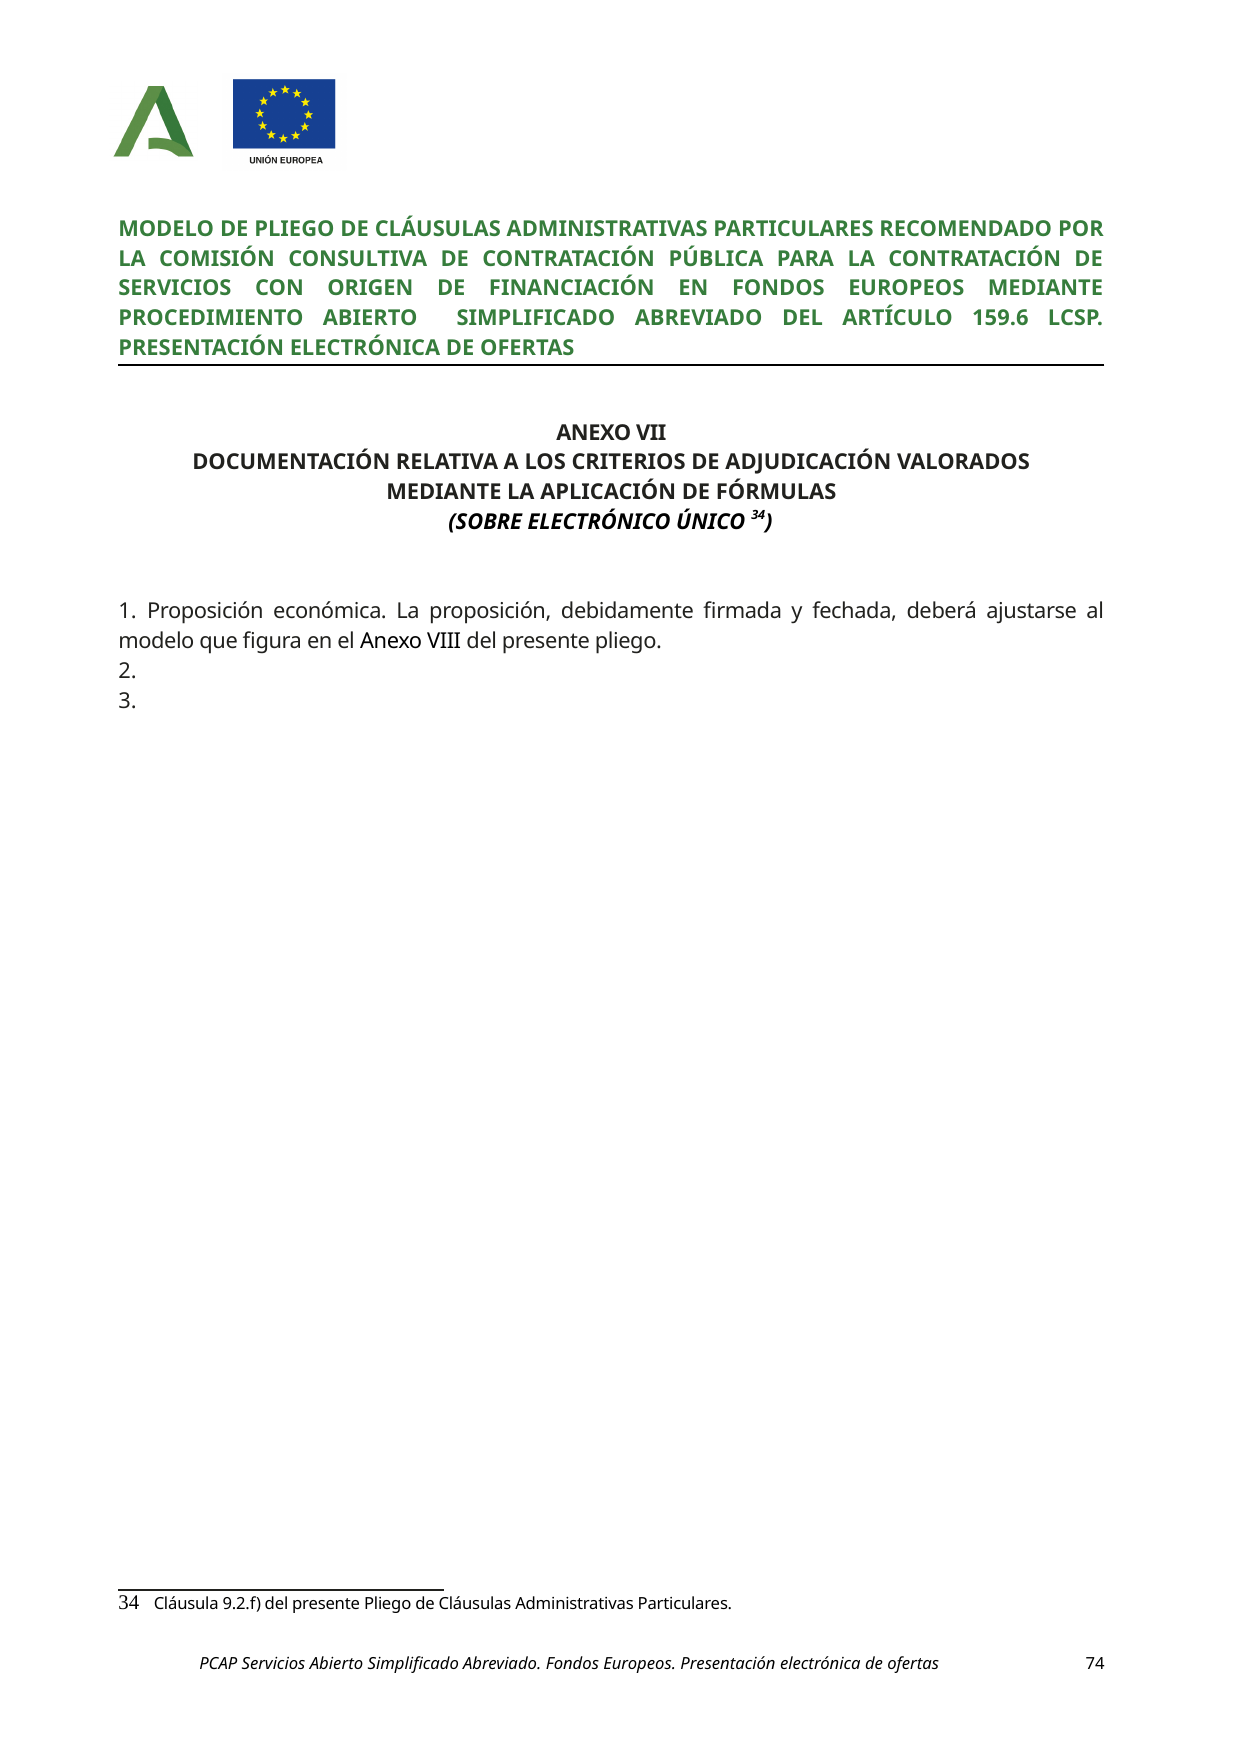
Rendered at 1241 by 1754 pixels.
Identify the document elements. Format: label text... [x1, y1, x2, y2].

text 3. [118, 684, 1104, 714]
text 1. Proposición económica. La proposición, debidamente firmada y fechada, deberá ajustarse al modelo que figura en el Anexo VIII del presente pliego. [118, 595, 1104, 655]
text MODELO DE PLIEGO DE CLÁUSULAS ADMINISTRATIVAS PARTICULARES RECOMENDADO POR LA COMISIÓN CONSULTIVA DE CONTRATACIÓN PÚBLICA PARA LA CONTRATACIÓN DE SERVICIOS CON ORIGEN DE FINANCIACIÓN EN FONDOS EUROPEOS MEDIANTE PROCEDIMIENTO ABIERTO SIMPLIFICADO ABREVIADO DEL ARTÍCULO 159.6 LCSP. PRESENTACIÓN ELECTRÓNICA DE OFERTAS [118, 213, 1104, 364]
text MEDIANTE LA APLICACIÓN DE FÓRMULAS [118, 476, 1104, 506]
text Cláusula 9.2.f) del presente Pliego de Cláusulas Administrativas Particulares. [118, 1590, 1104, 1614]
text (SOBRE ELECTRÓNICO ÚNICO ) [118, 506, 1104, 536]
text ANEXO VII [118, 416, 1104, 446]
picture [109, 81, 198, 161]
text 2. [118, 655, 1104, 684]
text DOCUMENTACIÓN RELATIVA A LOS CRITERIOS DE ADJUDICACIÓN VALORADOS [118, 446, 1104, 476]
picture [221, 73, 347, 171]
